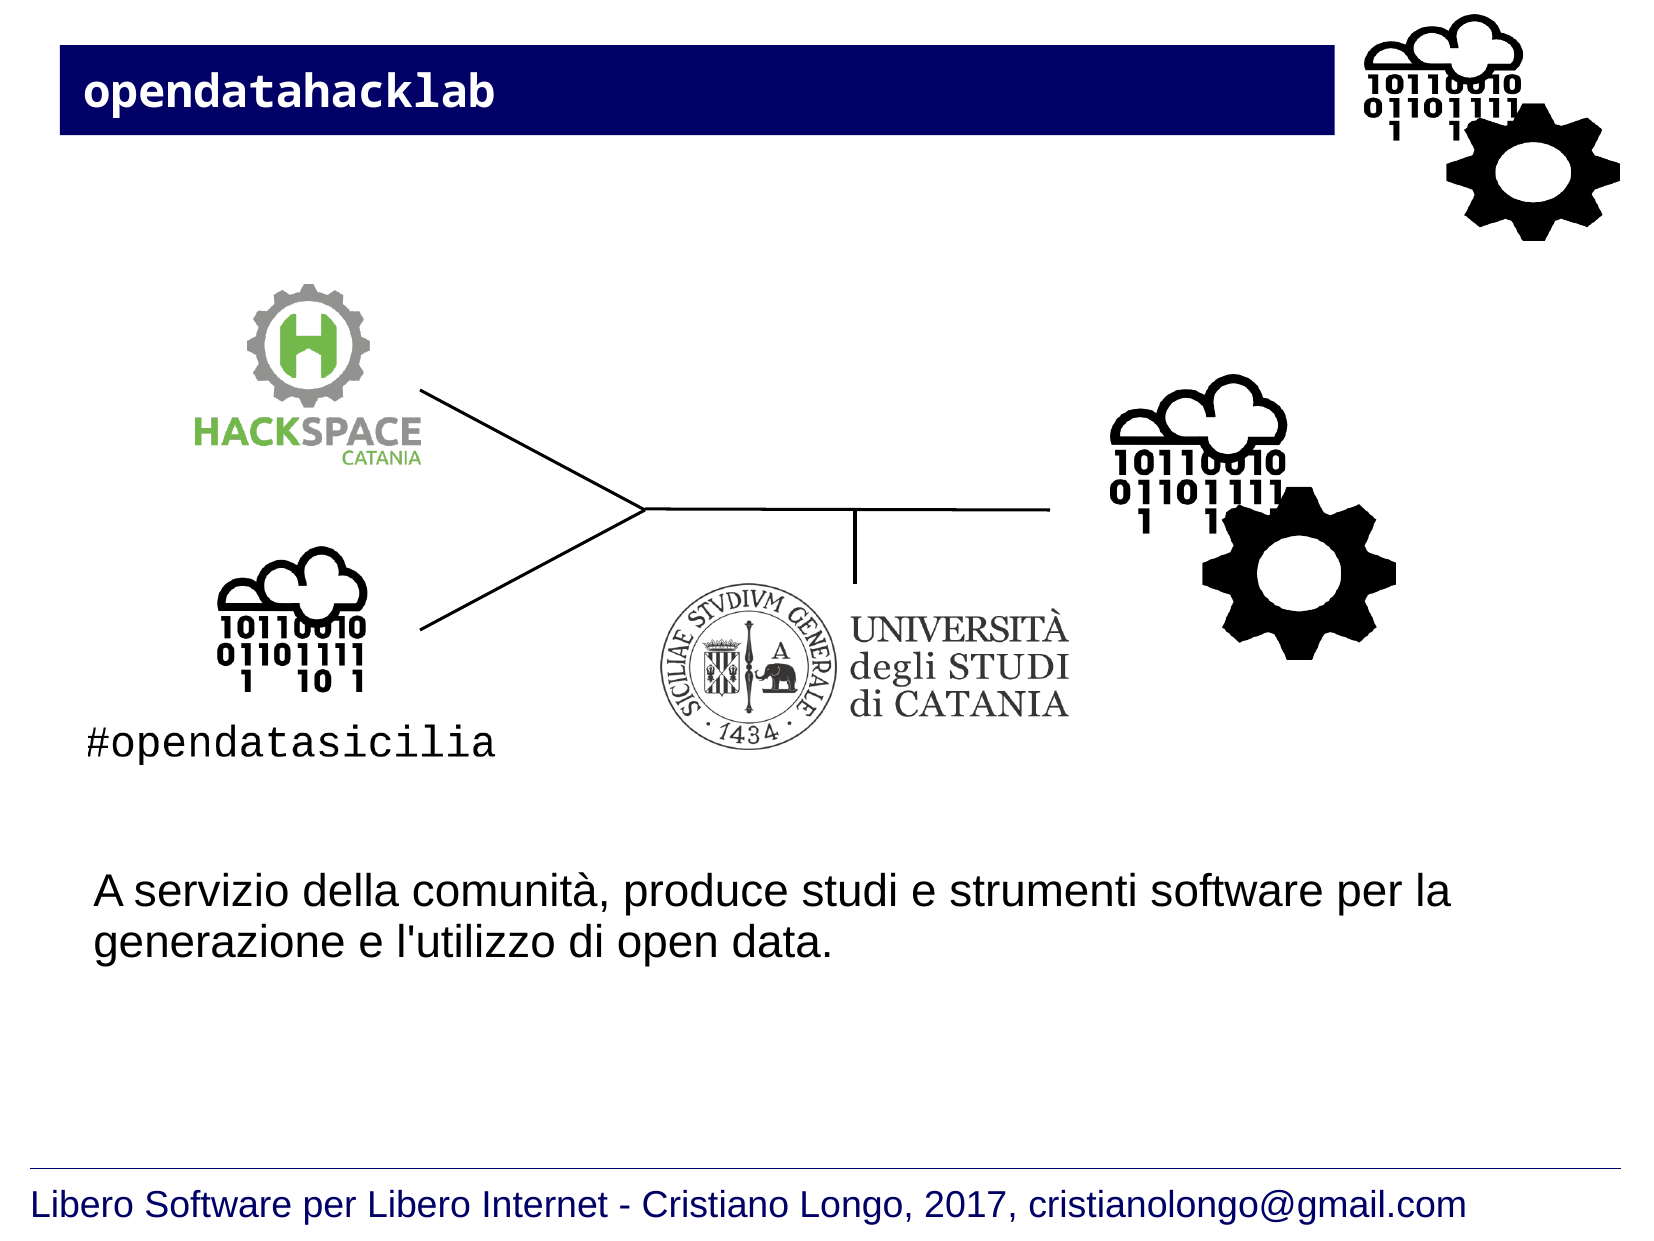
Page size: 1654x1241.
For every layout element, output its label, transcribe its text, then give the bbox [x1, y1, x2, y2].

list opendatahacklab [59, 45, 1335, 136]
picture [660, 583, 1069, 751]
picture [1364, 14, 1620, 241]
picture [195, 284, 421, 466]
picture [88, 546, 496, 766]
text_box Libero Software per Libero Internet - Cristiano Longo, 2017, cristianolongo@gmail.com [15, 1168, 1653, 1241]
text_box A servizio della comunità, produce studi e strumenti software per la generazione e l'utilizzo di open data. [78, 857, 1653, 976]
picture [1110, 374, 1396, 661]
